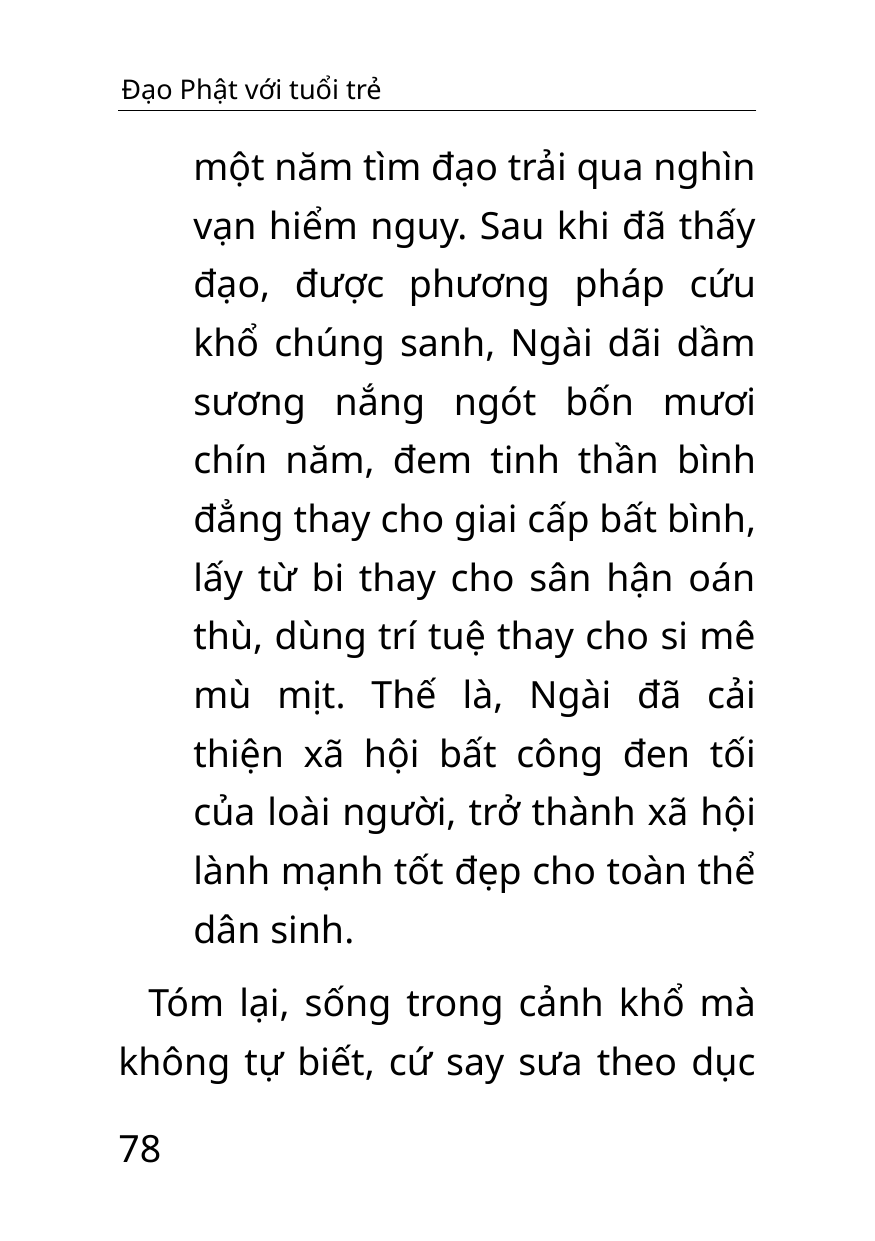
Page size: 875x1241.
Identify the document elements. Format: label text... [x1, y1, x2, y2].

list một năm tìm đạo trải qua nghìn vạn hiểm nguy. Sau khi đã thấy đạo, được phương pháp cứu khổ chúng sanh, Ngài dãi dầm sương nắng ngót bốn mươi chín năm, đem tinh thần bình đẳng thay cho giai cấp bất bình, lấy từ bi thay cho sân hận oán thù, dùng trí tuệ thay cho si mê mù mịt. Thế là, Ngài đã cải thiện xã hội bất công đen tối của loài người, trở thành xã hội lành mạnh tốt đẹp cho toàn thể dân sinh. [156, 141, 756, 954]
text Tóm lại, sống trong cảnh khổ mà không tự biết, cứ say sưa theo dục [118, 976, 756, 1086]
